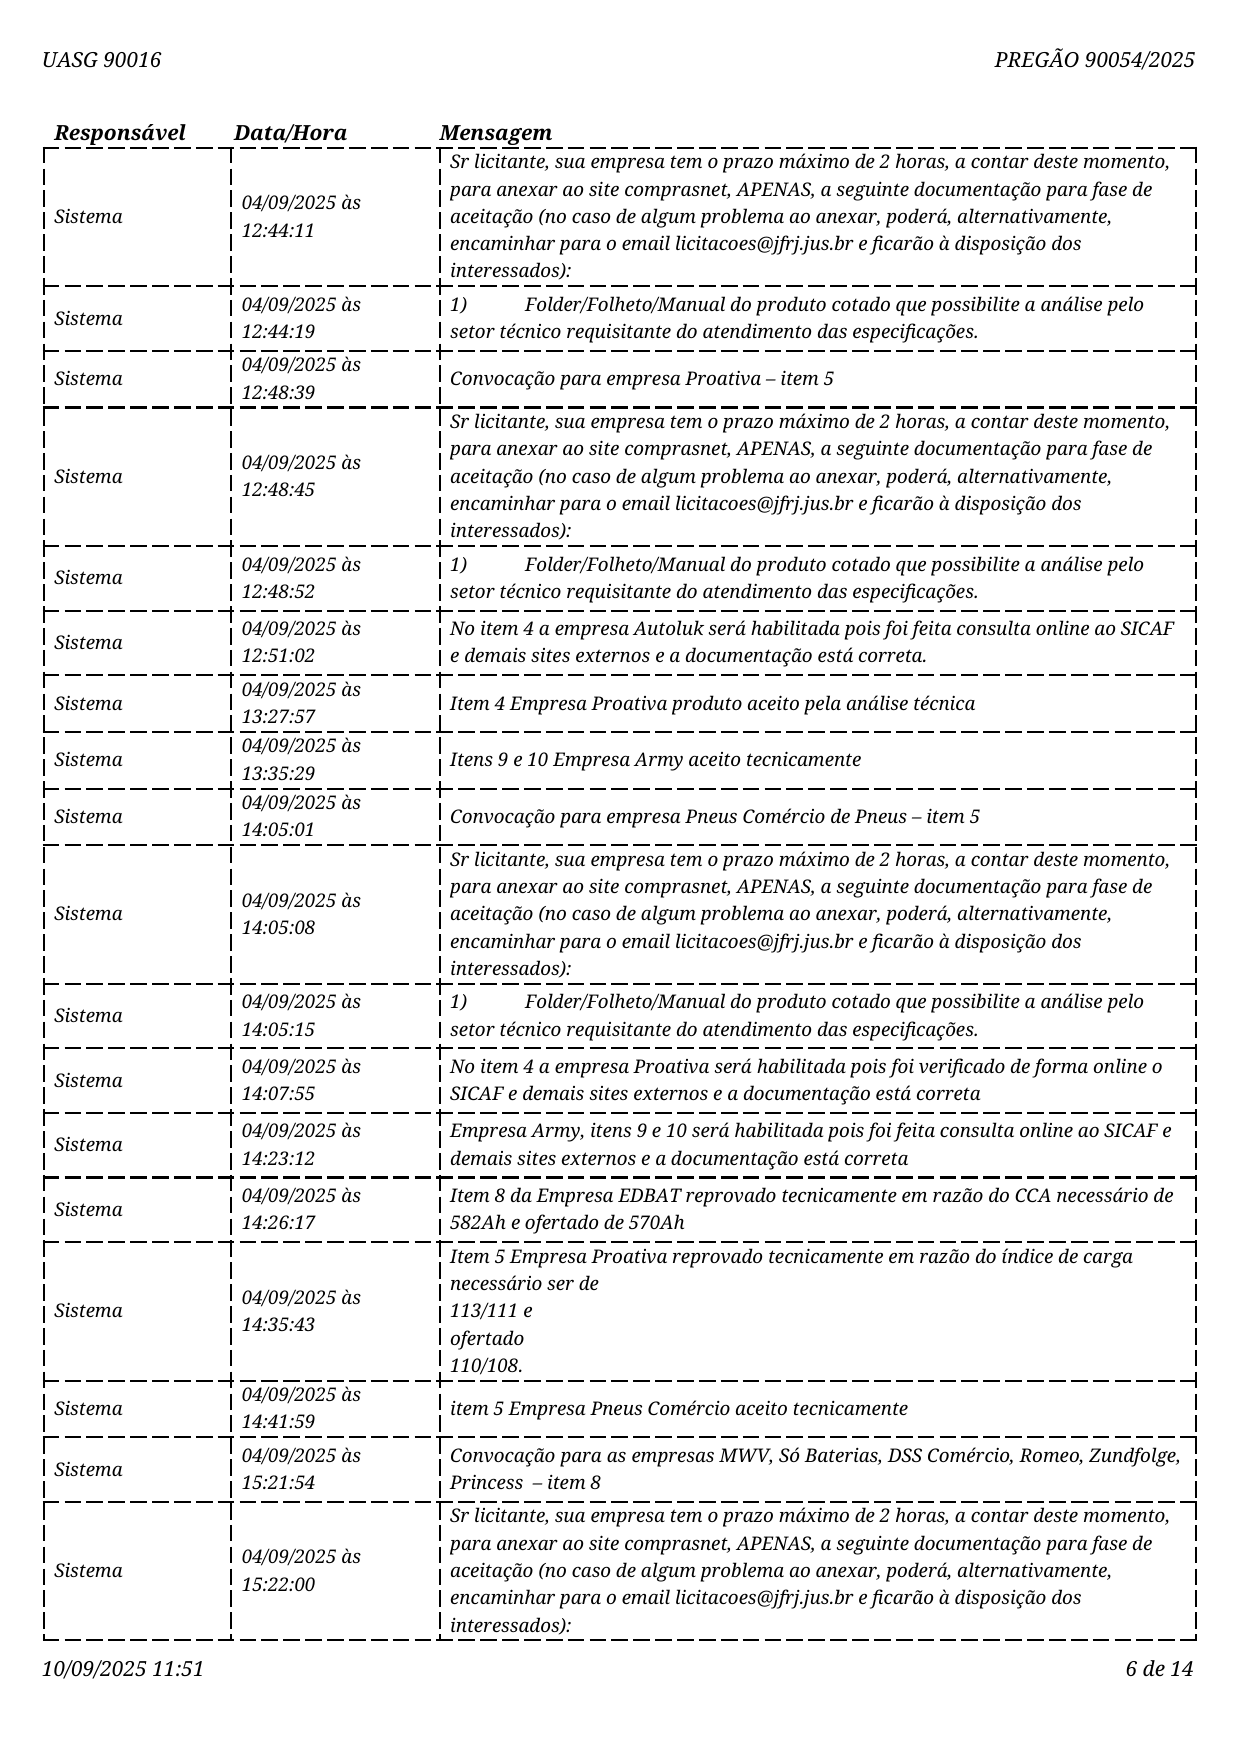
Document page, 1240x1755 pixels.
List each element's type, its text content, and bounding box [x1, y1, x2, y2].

table_cell Sistema [44, 844, 231, 983]
table_cell 04/09/2025 às 12:48:52 [231, 545, 439, 609]
table_cell Sistema [44, 147, 231, 285]
table_cell 04/09/2025 às 12:48:45 [231, 406, 439, 545]
table_cell Sistema [44, 1436, 231, 1501]
table_cell Item 4 Empresa Proativa produto aceito pela análise técnica [440, 674, 1196, 731]
table_cell Convocação para empresa Pneus Comércio de Pneus – item 5 [440, 788, 1196, 844]
table_cell Sistema [44, 731, 231, 787]
table_cell Convocação para empresa Proativa – item 5 [440, 350, 1196, 406]
table_cell Sistema [44, 1380, 231, 1436]
table_cell Sistema [44, 674, 231, 731]
table_cell 04/09/2025 às 15:21:54 [231, 1436, 439, 1501]
table_cell Sistema [44, 545, 231, 609]
table_cell Itens 9 e 10 Empresa Army aceito tecnicamente [440, 731, 1196, 787]
table_cell Sr licitante, sua empresa tem o prazo máximo de 2 horas, a contar deste momento, para anexar ao site comprasnet, APENAS, a seguinte documentação para fase de aceitação (no caso de algum problema ao anexar, poderá, alternativamente, encaminhar para o email licitacoes@jfrj.jus.br e ficarão à disposição dos interessados): [440, 406, 1196, 545]
table_cell 04/09/2025 às 12:48:39 [231, 350, 439, 406]
table_cell 04/09/2025 às 14:23:12 [231, 1112, 439, 1176]
table_cell Item 5 Empresa Proativa reprovado tecnicamente em razão do índice de carga necessário ser de 113/111 e ofertado 110/108. [440, 1241, 1196, 1379]
table_cell 04/09/2025 às 15:22:00 [231, 1501, 439, 1639]
table_cell Sistema [44, 1176, 231, 1241]
table_cell 04/09/2025 às 14:05:08 [231, 844, 439, 983]
table_cell 04/09/2025 às 14:05:01 [231, 788, 439, 844]
table_cell 04/09/2025 às 14:41:59 [231, 1380, 439, 1436]
table_cell No item 4 a empresa Autoluk será habilitada pois foi feita consulta online ao SICAF e demais sites externos e a documentação está correta. [440, 610, 1196, 674]
table_cell 04/09/2025 às 12:44:19 [231, 285, 439, 350]
table_cell No item 4 a empresa Proativa será habilitada pois foi verificado de forma online o SICAF e demais sites externos e a documentação está correta [440, 1047, 1196, 1112]
table_cell Sr licitante, sua empresa tem o prazo máximo de 2 horas, a contar deste momento, para anexar ao site comprasnet, APENAS, a seguinte documentação para fase de aceitação (no caso de algum problema ao anexar, poderá, alternativamente, encaminhar para o email licitacoes@jfrj.jus.br e ficarão à disposição dos interessados): [440, 147, 1196, 285]
table_cell Sistema [44, 406, 231, 545]
table_cell 04/09/2025 às 14:05:15 [231, 983, 439, 1047]
table_cell Sistema [44, 610, 231, 674]
table_cell Sistema [44, 1112, 231, 1176]
table_cell Empresa Army, itens 9 e 10 será habilitada pois foi feita consulta online ao SICAF e demais sites externos e a documentação está correta [440, 1112, 1196, 1176]
table_cell 04/09/2025 às 12:51:02 [231, 610, 439, 674]
table_cell 04/09/2025 às 12:44:11 [231, 147, 439, 285]
table_cell Sr licitante, sua empresa tem o prazo máximo de 2 horas, a contar deste momento, para anexar ao site comprasnet, APENAS, a seguinte documentação para fase de aceitação (no caso de algum problema ao anexar, poderá, alternativamente, encaminhar para o email licitacoes@jfrj.jus.br e ficarão à disposição dos interessados): [440, 1501, 1196, 1639]
table_cell Convocação para as empresas MWV, Só Baterias, DSS Comércio, Romeo, Zundfolge, Princess – item 8 [440, 1436, 1196, 1501]
table_cell Sistema [44, 788, 231, 844]
table_cell 04/09/2025 às 13:27:57 [231, 674, 439, 731]
table_cell Sistema [44, 350, 231, 406]
table_cell Sistema [44, 983, 231, 1047]
table_cell 04/09/2025 às 14:26:17 [231, 1176, 439, 1241]
table_cell 1) Folder/Folheto/Manual do produto cotado que possibilite a análise pelo setor técnico requisitante do atendimento das especificações. [440, 285, 1196, 350]
table_cell 1) Folder/Folheto/Manual do produto cotado que possibilite a análise pelo setor técnico requisitante do atendimento das especificações. [440, 545, 1196, 609]
table_cell Item 8 da Empresa EDBAT reprovado tecnicamente em razão do CCA necessário de 582Ah e ofertado de 570Ah [440, 1176, 1196, 1241]
table_cell Sistema [44, 1047, 231, 1112]
table_cell 04/09/2025 às 13:35:29 [231, 731, 439, 787]
table_cell 04/09/2025 às 14:35:43 [231, 1241, 439, 1379]
table_cell 1) Folder/Folheto/Manual do produto cotado que possibilite a análise pelo setor técnico requisitante do atendimento das especificações. [440, 983, 1196, 1047]
table_cell Sr licitante, sua empresa tem o prazo máximo de 2 horas, a contar deste momento, para anexar ao site comprasnet, APENAS, a seguinte documentação para fase de aceitação (no caso de algum problema ao anexar, poderá, alternativamente, encaminhar para o email licitacoes@jfrj.jus.br e ficarão à disposição dos interessados): [440, 844, 1196, 983]
table_cell item 5 Empresa Pneus Comércio aceito tecnicamente [440, 1380, 1196, 1436]
table_cell 04/09/2025 às 14:07:55 [231, 1047, 439, 1112]
table_cell Sistema [44, 1501, 231, 1639]
table_cell Sistema [44, 1241, 231, 1379]
table_cell Sistema [44, 285, 231, 350]
